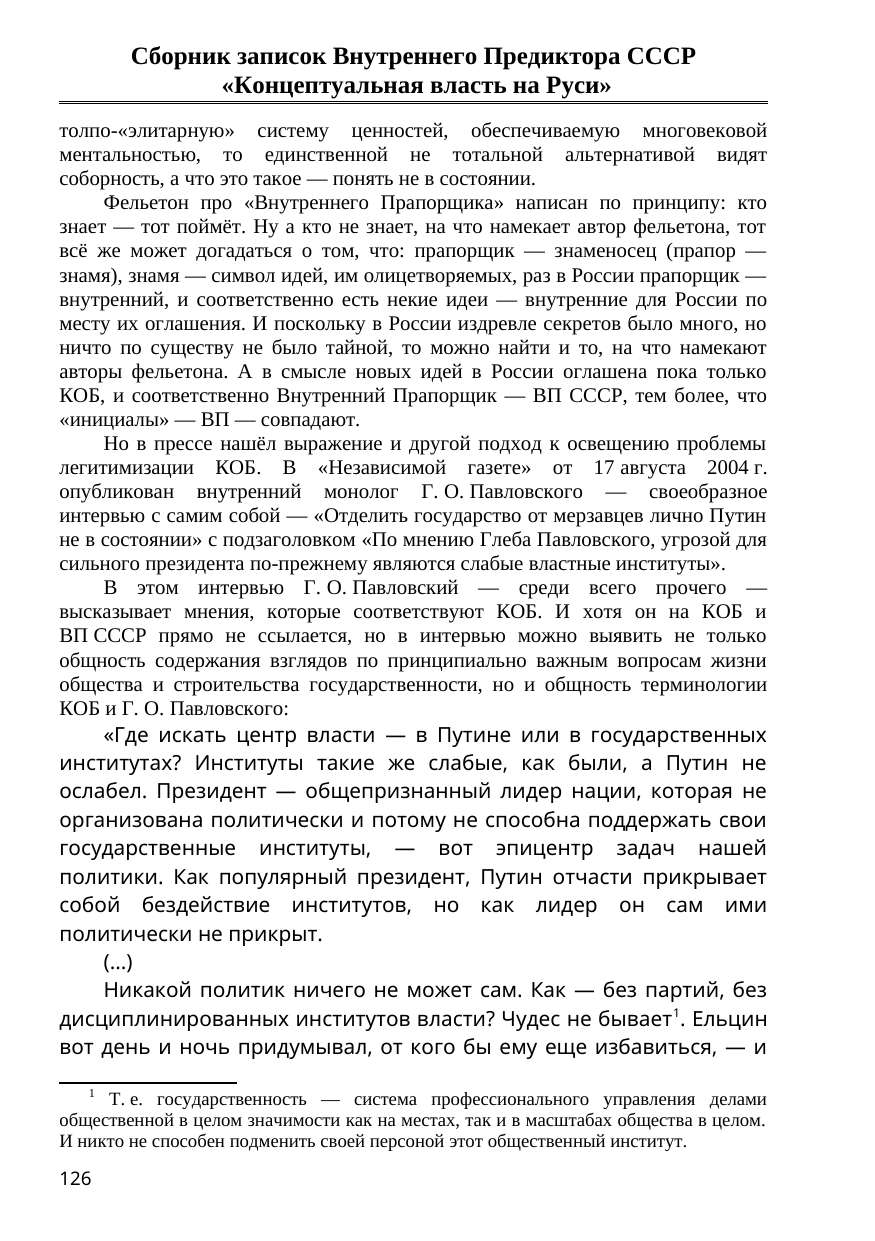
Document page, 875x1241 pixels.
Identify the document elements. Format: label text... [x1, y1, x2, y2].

text Никакой политик ничего не может сам. Как — без партий, без дисциплинированных институтов власти? Чудес не бывает. Ельцин вот день и ночь придумывал, от кого бы ему еще избавиться, — и [59, 976, 768, 1061]
text толпо-«элитар­ную» систему ценностей, обеспечиваемую многовековой ментальностью, то единственной не тотальной альтернативой видят соборность, а что это такое — понять не в состоянии. [59, 118, 768, 190]
text Т. е. государственность — система профессионального управления делами общественной в целом значимости как на местах, так и в масштабах общества в целом. И никто не способен подменить своей персоной этот общественный институт. [59, 1089, 768, 1152]
text Фельетон про «Внутреннего Прапорщика» написан по принципу: кто знает — тот поймёт. Ну а кто не знает, на что намекает автор фельетона, тот всё же может догадаться о том, что: прапорщик — знаменосец (прапор — знамя), знамя — символ идей, им олицетворяемых, раз в России прапорщик — внутренний, и соответственно есть некие идеи — внутренние для России по месту их оглашения. И поскольку в России издревле секретов было много, но ничто по существу не было тайной, то можно найти и то, на что намекают авторы фельетона. А в смысле новых идей в России оглашена пока только КОБ, и соответственно Внутренний Прапорщик — ВП СССР, тем более, что «инициалы» — ВП — совпадают. [59, 190, 768, 431]
text Но в прессе нашёл выражение и другой подход к освещению проблемы легитимизации КОБ. В «Независимой газете» от 17 августа 2004 г. опубликован внутренний монолог Г. О. Павловского — своеобразное интервью с самим собой — «Отделить государство от мерзавцев лично Путин не в состоянии» с подзаголовком «По мнению Глеба Павловского, угрозой для сильного президента по-прежнему являются слабые властные институты». [59, 431, 768, 575]
text «Где искать центр власти — в Путине или в государственных институтах? Институты такие же слабые, как были, а Путин не ослабел. Президент — общепризнанный лидер нации, которая не организована политически и потому не способна поддержать свои государственные институты, — вот эпицентр задач нашей политики. Как популярный президент, Путин отчасти прикрывает собой бездействие институтов, но как лидер он сам ими политически не прикрыт. [59, 720, 768, 947]
text В этом интервью Г. О. Павловский — среди всего прочего — высказывает мнения, которые соответствуют КОБ. И хотя он на КОБ и ВП СССР прямо не ссылается, но в интервью можно выявить не только общность содержания взглядов по принципиально важным вопросам жизни общества и строительства государственности, но и общность терминологии КОБ и Г. О. Павловского: [59, 575, 768, 720]
text (...) [59, 947, 768, 976]
